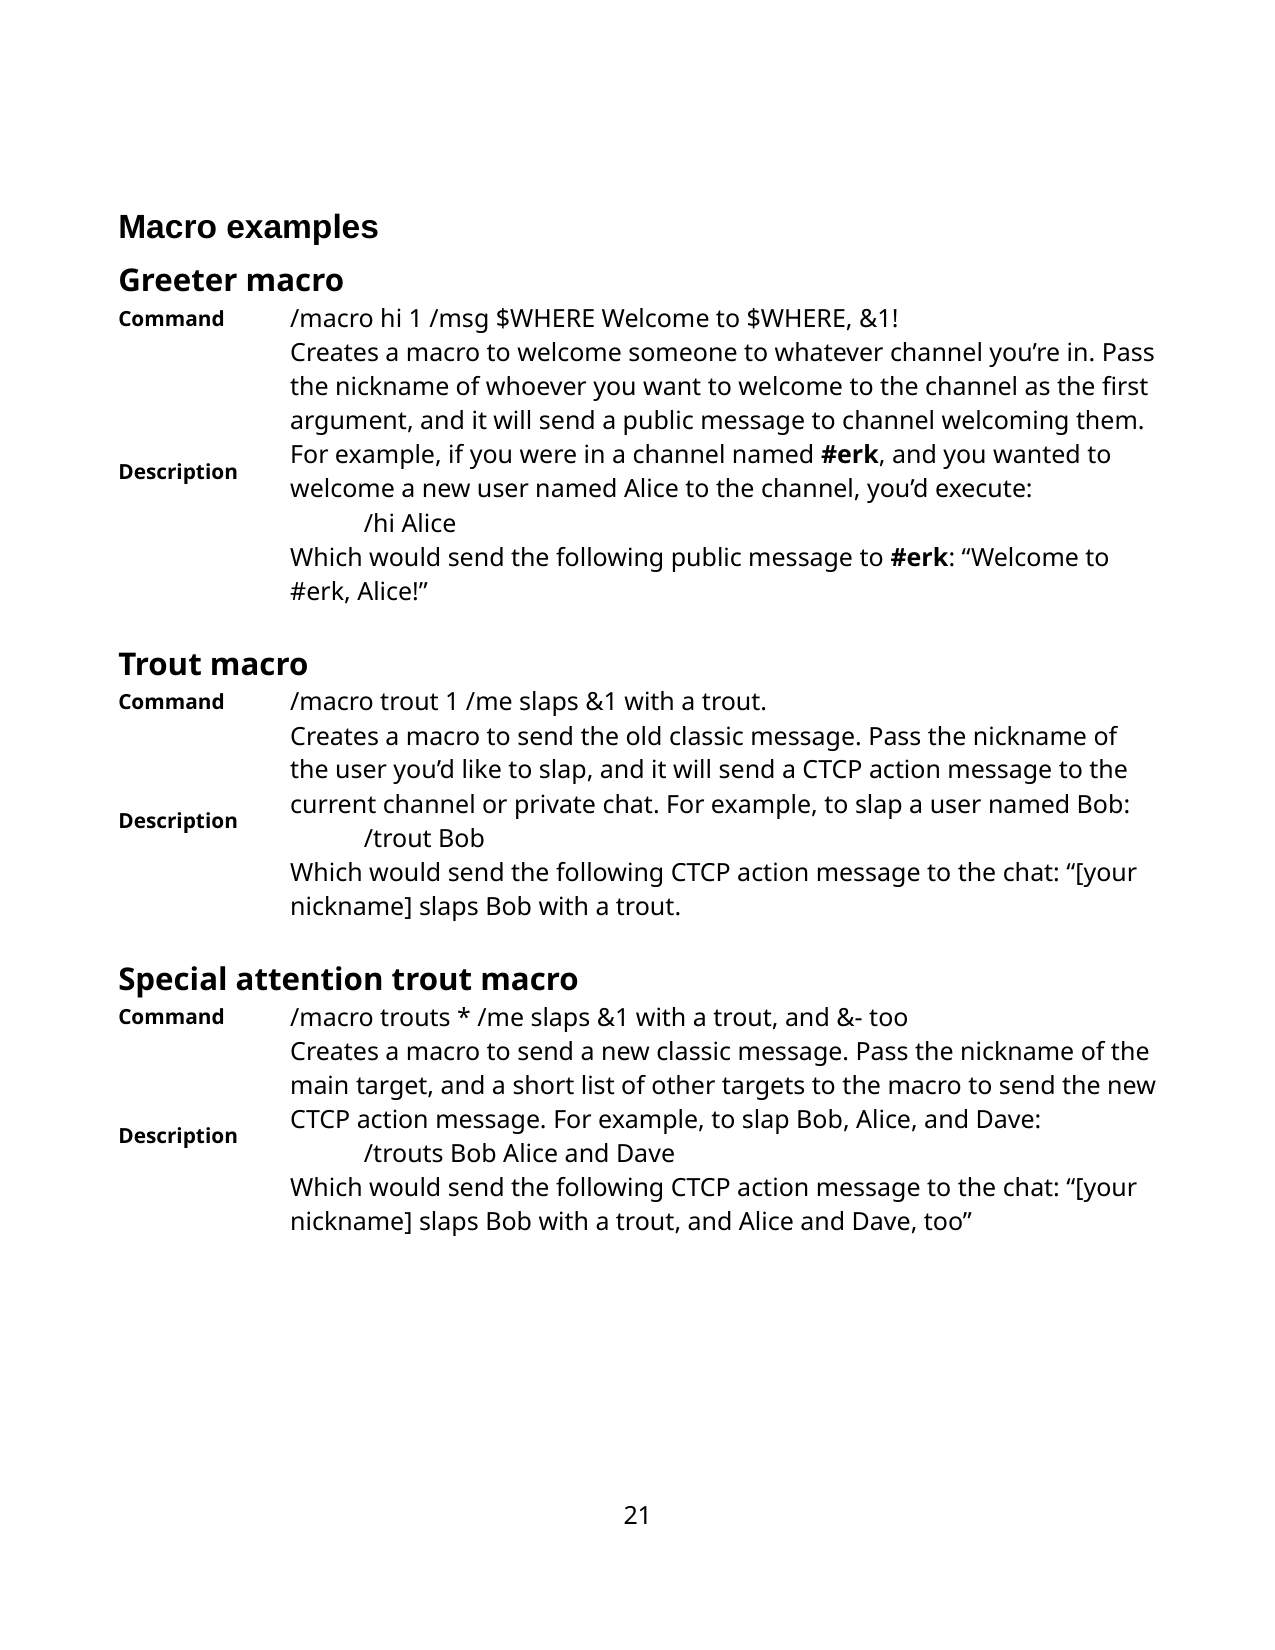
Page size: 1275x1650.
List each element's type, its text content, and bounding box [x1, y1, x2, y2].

table_header /macro hi 1 /msg $WHERE Welcome to $WHERE, &1! [290, 301, 1157, 335]
subtitle Macro examples [118, 207, 1157, 246]
table_cell Creates a macro to send the old classic message. Pass the nickname of the user you’d like to slap, and it will send a CTCP action message to the current channel or private chat. For example, to slap a user named Bob: /trout Bob Which would send the following CTCP action message to the chat: “[your nickname] slaps Bob with a trout. [290, 718, 1157, 922]
text Special attention trout macro [118, 957, 1157, 999]
table_cell Description [118, 1033, 290, 1238]
table_header /macro trouts * /me slaps &1 with a trout, and &- too [290, 999, 1157, 1033]
table_cell Creates a macro to welcome someone to whatever channel you’re in. Pass the nickname of whoever you want to welcome to the channel as the first argument, and it will send a public message to channel welcoming them. For example, if you were in a channel named #erk, and you wanted to welcome a new user named Alice to the channel, you’d execute: /hi Alice Which would send the following public message to #erk: “Welcome to #erk, Alice!” [290, 335, 1157, 607]
text Trout macro [118, 641, 1157, 684]
table_header /macro trout 1 /me slaps &1 with a trout. [290, 684, 1157, 718]
table_cell Creates a macro to send a new classic message. Pass the nickname of the main target, and a short list of other targets to the macro to send the new CTCP action message. For example, to slap Bob, Alice, and Dave: /trouts Bob Alice and Dave Which would send the following CTCP action message to the chat: “[your nickname] slaps Bob with a trout, and Alice and Dave, too” [290, 1033, 1157, 1238]
table_header Command [118, 999, 290, 1033]
text Greeter macro [118, 258, 1157, 301]
table_header Command [118, 684, 290, 718]
table_cell Description [118, 335, 290, 607]
table_cell Description [118, 718, 290, 922]
table_header Command [118, 301, 290, 335]
